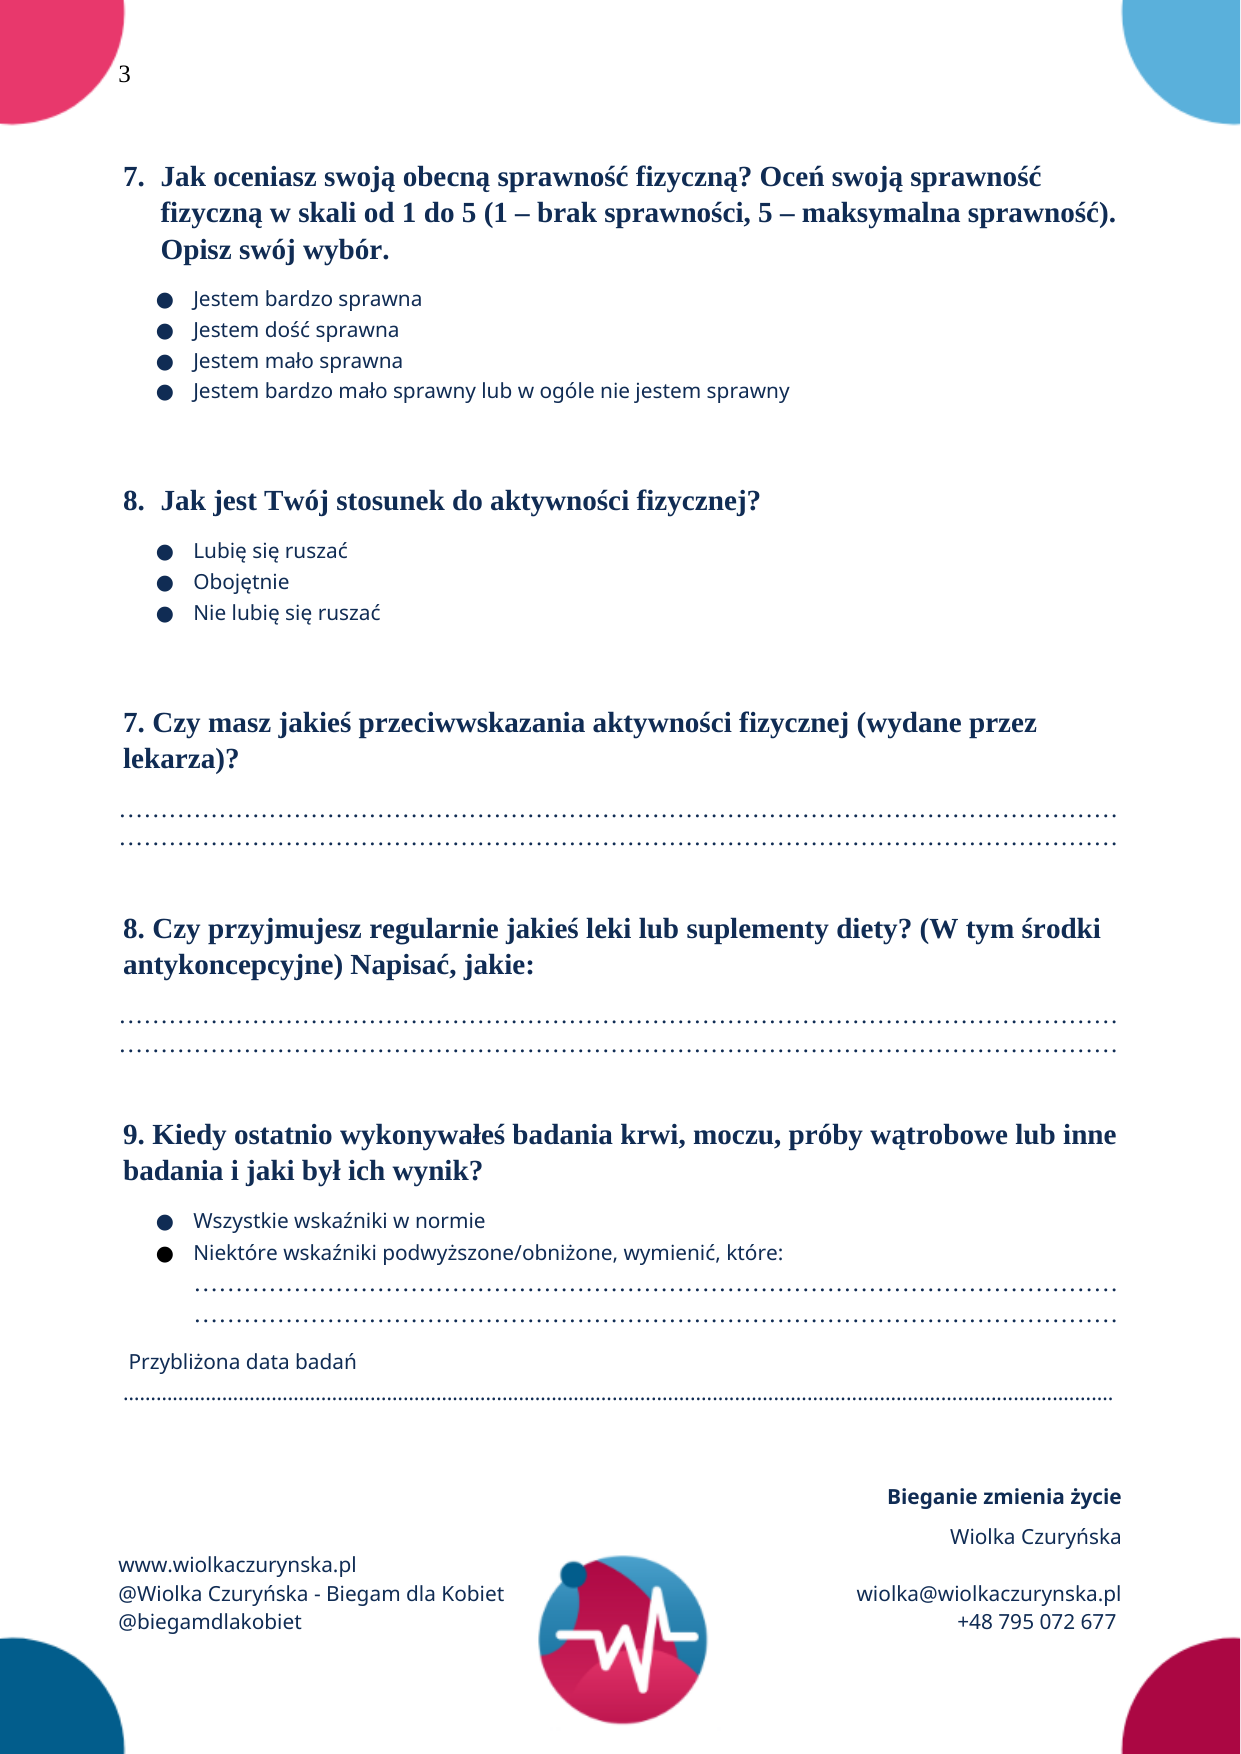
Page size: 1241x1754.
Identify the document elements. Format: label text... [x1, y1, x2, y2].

picture [0, 0, 1241, 1754]
list Wszystkie wskaźniki w normie [156, 1206, 1122, 1234]
subtitle Jak jest Twój stosunek do aktywności fizycznej? [123, 483, 1122, 517]
list Jestem bardzo sprawna [156, 284, 1122, 313]
list Lubię się ruszać [156, 536, 1122, 565]
list Jestem mało sprawna [156, 346, 1122, 374]
list Obojętnie [156, 567, 1122, 595]
text Przybliżona data badań ……………………………………………………………………………............................................................................................ [123, 1347, 1122, 1406]
list Nie lubię się ruszać [156, 598, 1122, 626]
list Niektóre wskaźniki podwyższone/obniżone, wymienić, które: …………………………………………………………………………………………………………………………………………………………………………………………………… [156, 1237, 1122, 1328]
list Jestem bardzo mało sprawny lub w ogóle nie jestem sprawny [156, 376, 1122, 405]
text …………………………………………………………………………………………………………………………………………………………………………………………………………………… [118, 1000, 1122, 1057]
subtitle 8. Czy przyjmujesz regularnie jakieś leki lub suplementy diety? (W tym środki antykoncepcyjne) Napisać, jakie: [123, 911, 1122, 981]
subtitle Jak oceniasz swoją obecną sprawność fizyczną? Oceń swoją sprawność fizyczną w skali od 1 do 5 (1 – brak sprawności, 5 – maksymalna sprawność). Opisz swój wybór. [123, 159, 1122, 265]
subtitle 7. Czy masz jakieś przeciwwskazania aktywności fizycznej (wydane przez lekarza)? [123, 705, 1122, 774]
text …………………………………………………………………………………………………………………………………………………………………………………………………………………… [118, 794, 1122, 851]
list Jestem dość sprawna [156, 315, 1122, 344]
subtitle 9. Kiedy ostatnio wykonywałeś badania krwi, moczu, próby wątrobowe lub inne badania i jaki był ich wynik? [123, 1117, 1122, 1187]
